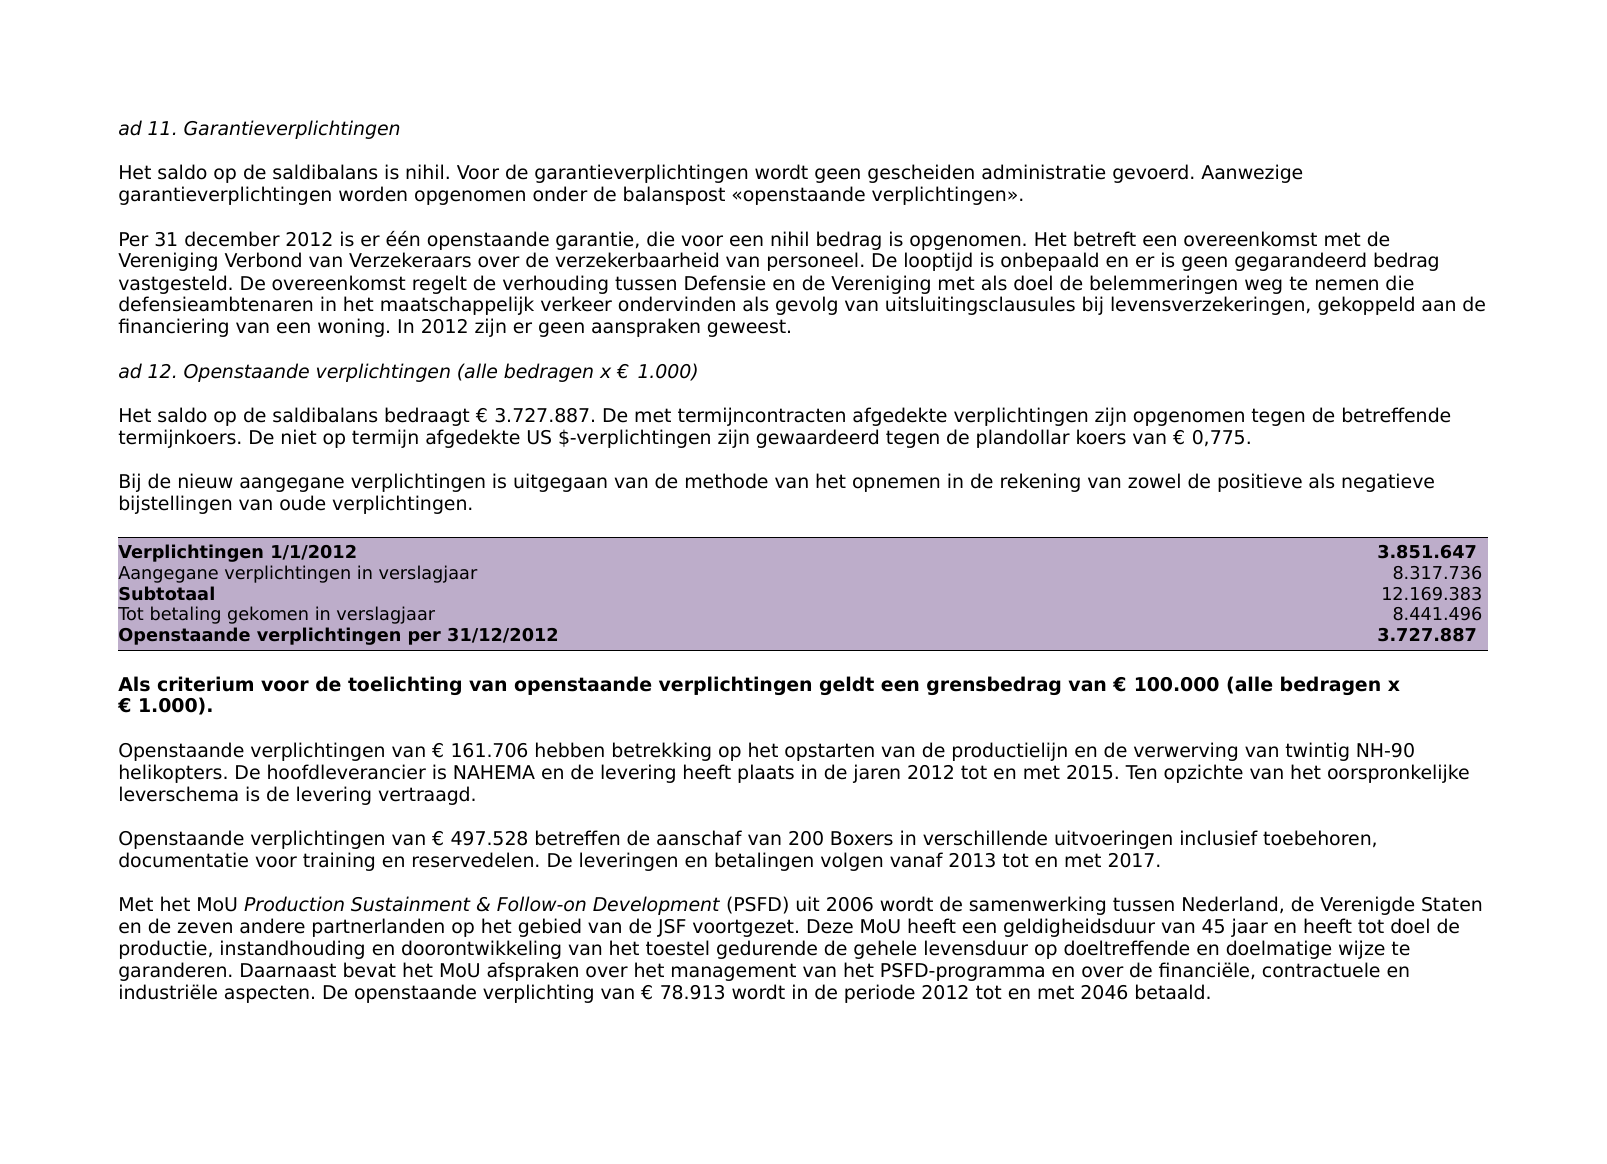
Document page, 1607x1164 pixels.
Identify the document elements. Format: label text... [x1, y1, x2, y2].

table_cell Tot betaling gekomen in verslagjaar [118, 604, 1092, 625]
table_cell 12.169.383 [1092, 584, 1488, 604]
table_cell Openstaande verplichtingen per 31/12/2012 [118, 625, 1092, 650]
table_cell Aangegane verplichtingen in verslagjaar [118, 563, 1092, 584]
table_header Verplichtingen 1/1/2012 [118, 538, 1092, 563]
subtitle ad 12. Openstaande verplichtingen (alle bedragen x € 1.000) [118, 361, 1488, 382]
subtitle ad 11. Garantieverplichtingen [118, 118, 1488, 140]
table_cell 8.441.496 [1092, 604, 1488, 625]
text Per 31 december 2012 is er één openstaande garantie, die voor een nihil bedrag is opgenomen. Het betreft een overeenkomst met de Vereniging Verbond van Verzekeraars over de verzekerbaarheid van personeel. De looptijd is onbepaald en er is geen gegarandeerd bedrag vastgesteld. De overeenkomst regelt de verhouding tussen Defensie en de Vereniging met als doel de belemmeringen weg te nemen die defensieambtenaren in het maatschappelijk verkeer ondervinden als gevolg van uitsluitingsclausules bij levensverzekeringen, gekoppeld aan de financiering van een woning. In 2012 zijn er geen aanspraken geweest. [118, 228, 1488, 338]
text Het saldo op de saldibalans is nihil. Voor de garantieverplichtingen wordt geen gescheiden administratie gevoerd. Aanwezige garantieverplichtingen worden opgenomen onder de balanspost «openstaande verplichtingen». [118, 162, 1488, 206]
table_cell Subtotaal [118, 584, 1092, 604]
table_header 3.851.647 [1092, 538, 1488, 563]
table_cell 3.727.887 [1092, 625, 1488, 650]
text Openstaande verplichtingen van € 161.706 hebben betrekking op het opstarten van de productielijn en de verwerving van twintig NH-90 helikopters. De hoofdleverancier is NAHEMA en de levering heeft plaats in de jaren 2012 tot en met 2015. Ten opzichte van het oorspronkelijke leverschema is de levering vertraagd. [118, 739, 1488, 806]
text Als criterium voor de toelichting van openstaande verplichtingen geldt een grensbedrag van € 100.000 (alle bedragen x € 1.000). [118, 673, 1488, 717]
text Het saldo op de saldibalans bedraagt € 3.727.887. De met termijncontracten afgedekte verplichtingen zijn opgenomen tegen de betreffende termijnkoers. De niet op termijn afgedekte US $-verplichtingen zijn gewaardeerd tegen de plandollar koers van € 0,775. [118, 405, 1488, 449]
table_cell 8.317.736 [1092, 563, 1488, 584]
text Bij de nieuw aangegane verplichtingen is uitgegaan van de methode van het opnemen in de rekening van zowel de positieve als negatieve bijstellingen van oude verplichtingen. [118, 471, 1488, 515]
text Met het MoU Production Sustainment & Follow-on Development (PSFD) uit 2006 wordt de samenwerking tussen Nederland, de Verenigde Staten en de zeven andere partnerlanden op het gebied van de JSF voortgezet. Deze MoU heeft een geldigheidsduur van 45 jaar en heeft tot doel de productie, instandhouding en doorontwikkeling van het toestel gedurende de gehele levensduur op doeltreffende en doelmatige wijze te garanderen. Daarnaast bevat het MoU afspraken over het management van het PSFD-programma en over de financiële, contractuele en industriële aspecten. De openstaande verplichting van € 78.913 wordt in de periode 2012 tot en met 2046 betaald. [118, 894, 1488, 1004]
text Openstaande verplichtingen van € 497.528 betreffen de aanschaf van 200 Boxers in verschillende uitvoeringen inclusief toebehoren, documentatie voor training en reservedelen. De leveringen en betalingen volgen vanaf 2013 tot en met 2017. [118, 828, 1488, 872]
